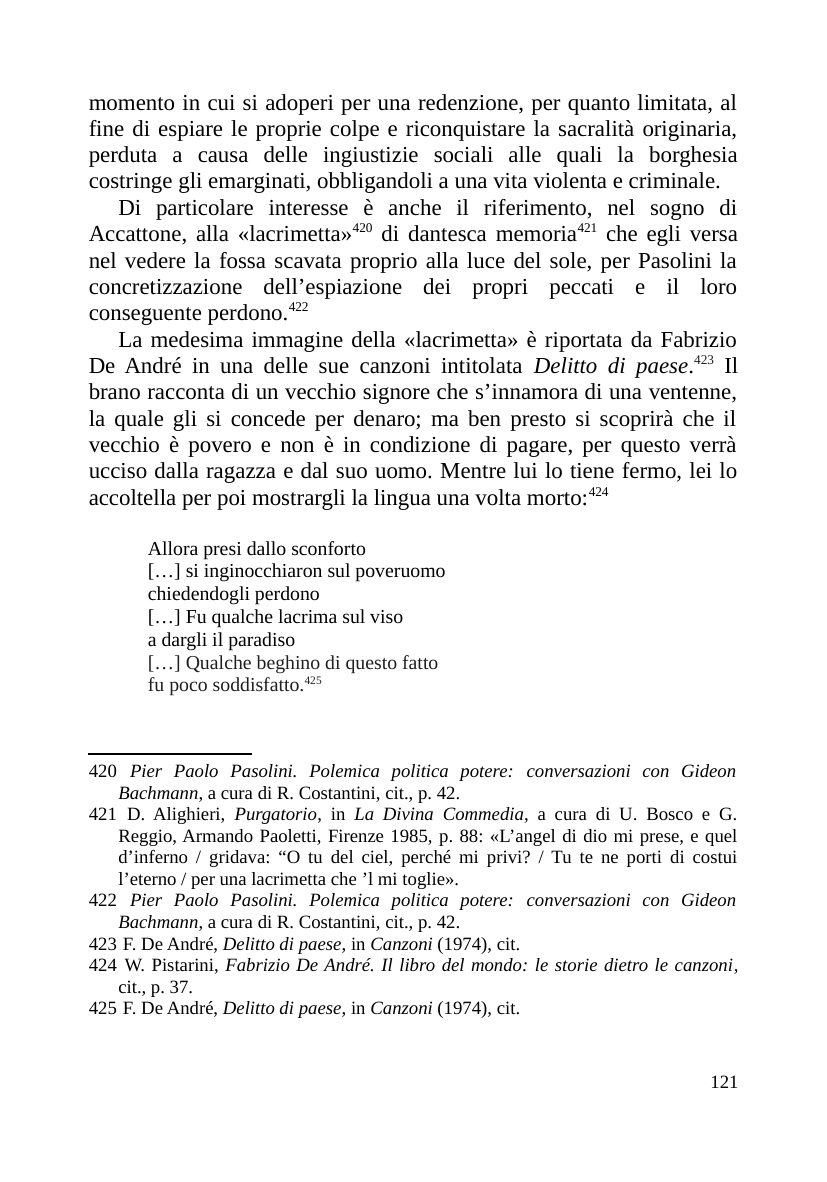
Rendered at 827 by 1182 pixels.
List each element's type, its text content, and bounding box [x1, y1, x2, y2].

text D. Alighieri, Purgatorio, in La Divina Commedia, a cura di U. Bosco e G. Reggio, Armando Paoletti, Firenze 1985, p. 88: «L’angel di dio mi prese, e quel d’inferno / gridava: “O tu del ciel, perché mi privi? / Tu te ne porti di costui l’eterno / per una lacrimetta che ’l mi toglie». [88, 803, 738, 889]
text […] si inginocchiaron sul poveruomo chiedendogli perdono [148, 559, 679, 605]
text […] Fu qualche lacrima sul viso a dargli il paradiso [148, 605, 679, 651]
text momento in cui si adoperi per una redenzione, per quanto limitata, al fine di espiare le proprie colpe e riconquistare la sacralità originaria, perduta a causa delle ingiustizie sociali alle quali la borghesia costringe gli emarginati, obbligandoli a una vita violenta e criminale. [88, 88, 738, 194]
text Di particolare interesse è anche il riferimento, nel sogno di Accattone, alla «lacrimetta» di dantesca memoria che egli versa nel vedere la fossa scavata proprio alla luce del sole, per Pasolini la concretizzazione dell’espiazione dei propri peccati e il loro conseguente perdono. [88, 194, 738, 326]
text […] Qualche beghino di questo fatto fu poco soddisfatto. [148, 651, 679, 696]
text W. Pistarini, Fabrizio De André. Il libro del mondo: le storie dietro le canzoni, cit., p. 37. [88, 954, 738, 997]
text F. De André, Delitto di paese, in Canzoni (1974), cit. [88, 932, 738, 954]
text F. De André, Delitto di paese, in Canzoni (1974), cit. [88, 997, 738, 1019]
text Pier Paolo Pasolini. Polemica politica potere: conversazioni con Gideon Bachmann, a cura di R. Costantini, cit., p. 42. [88, 760, 738, 803]
text La medesima immagine della «lacrimetta» è riportata da Fabrizio De André in una delle sue canzoni intitolata Delitto di paese. Il brano racconta di un vecchio signore che s’innamora di una ventenne, la quale gli si concede per denaro; ma ben presto si scoprirà che il vecchio è povero e non è in condizione di pagare, per questo verrà ucciso dalla ragazza e dal suo uomo. Mentre lui lo tiene fermo, lei lo accoltella per poi mostrargli la lingua una volta morto: [88, 326, 738, 510]
text Allora presi dallo sconforto [148, 537, 679, 559]
text Pier Paolo Pasolini. Polemica politica potere: conversazioni con Gideon Bachmann, a cura di R. Costantini, cit., p. 42. [88, 889, 738, 932]
